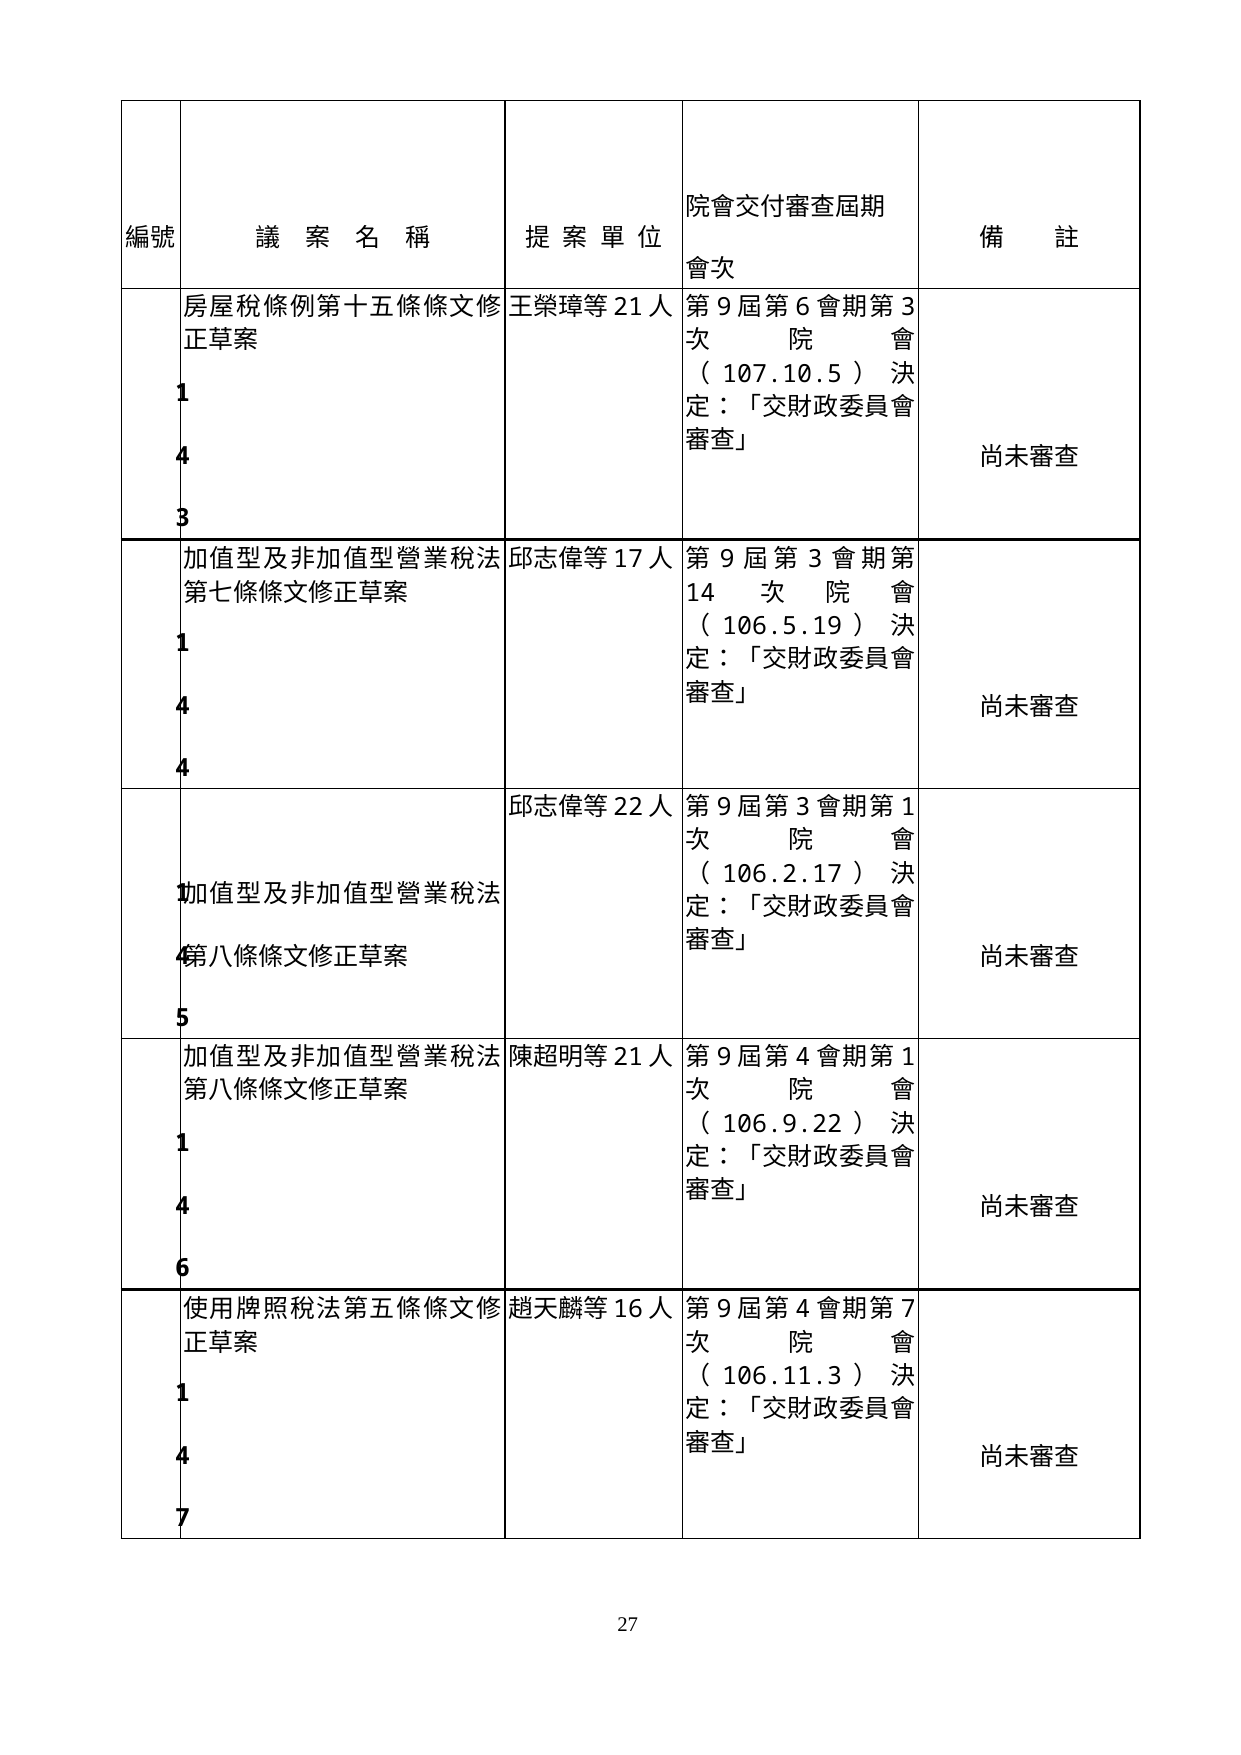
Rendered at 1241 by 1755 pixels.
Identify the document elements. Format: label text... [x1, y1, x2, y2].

table_header 議 案 名 稱 [181, 101, 504, 288]
table_cell [122, 1039, 180, 1288]
table_cell 第9屆第6會期第3次院會（107.10.5）決定：「交財政委員會審查」 [683, 289, 918, 538]
table_cell [122, 1291, 180, 1538]
table_cell [122, 289, 180, 538]
table_cell 邱志偉等17人 [506, 541, 682, 788]
table_cell 第9屆第3會期第14次院會（106.5.19）決定：「交財政委員會審查」 [683, 541, 918, 788]
table_cell 尚未審查 [919, 289, 1139, 538]
table_cell 尚未審查 [919, 541, 1139, 788]
table_cell 尚未審查 [919, 1291, 1139, 1538]
table_cell 王榮璋等21人 [506, 289, 682, 538]
table_cell 第9屆第4會期第1次院會（106.9.22）決定：「交財政委員會審查」 [683, 1039, 918, 1288]
table_cell 加值型及非加值型營業稅法第七條條文修正草案 [181, 541, 504, 788]
table_cell 趙天麟等16人 [506, 1291, 682, 1538]
table_cell 使用牌照稅法第五條條文修正草案 [181, 1291, 504, 1538]
table_cell 第9屆第3會期第1次院會（106.2.17）決定：「交財政委員會審查」 [683, 789, 918, 1038]
table_cell 房屋稅條例第十五條條文修正草案 [181, 289, 504, 538]
table_cell [122, 789, 180, 1038]
table_cell 加值型及非加值型營業稅法第八條條文修正草案 [181, 789, 504, 1038]
table_cell 第9屆第4會期第7次院會（106.11.3）決定：「交財政委員會審查」 [683, 1291, 918, 1538]
table_header 編號 [122, 101, 180, 288]
table_header 院會交付審查屆期 會次 [683, 101, 918, 288]
table_header 備 註 [919, 101, 1139, 288]
table_cell 邱志偉等22人 [506, 789, 682, 1038]
table_header 提 案 單 位 [506, 101, 682, 288]
table_cell 尚未審查 [919, 789, 1139, 1038]
table_cell 加值型及非加值型營業稅法第八條條文修正草案 [181, 1039, 504, 1288]
table_cell 陳超明等21人 [506, 1039, 682, 1288]
table_cell [122, 541, 180, 788]
table_cell 尚未審查 [919, 1039, 1139, 1288]
